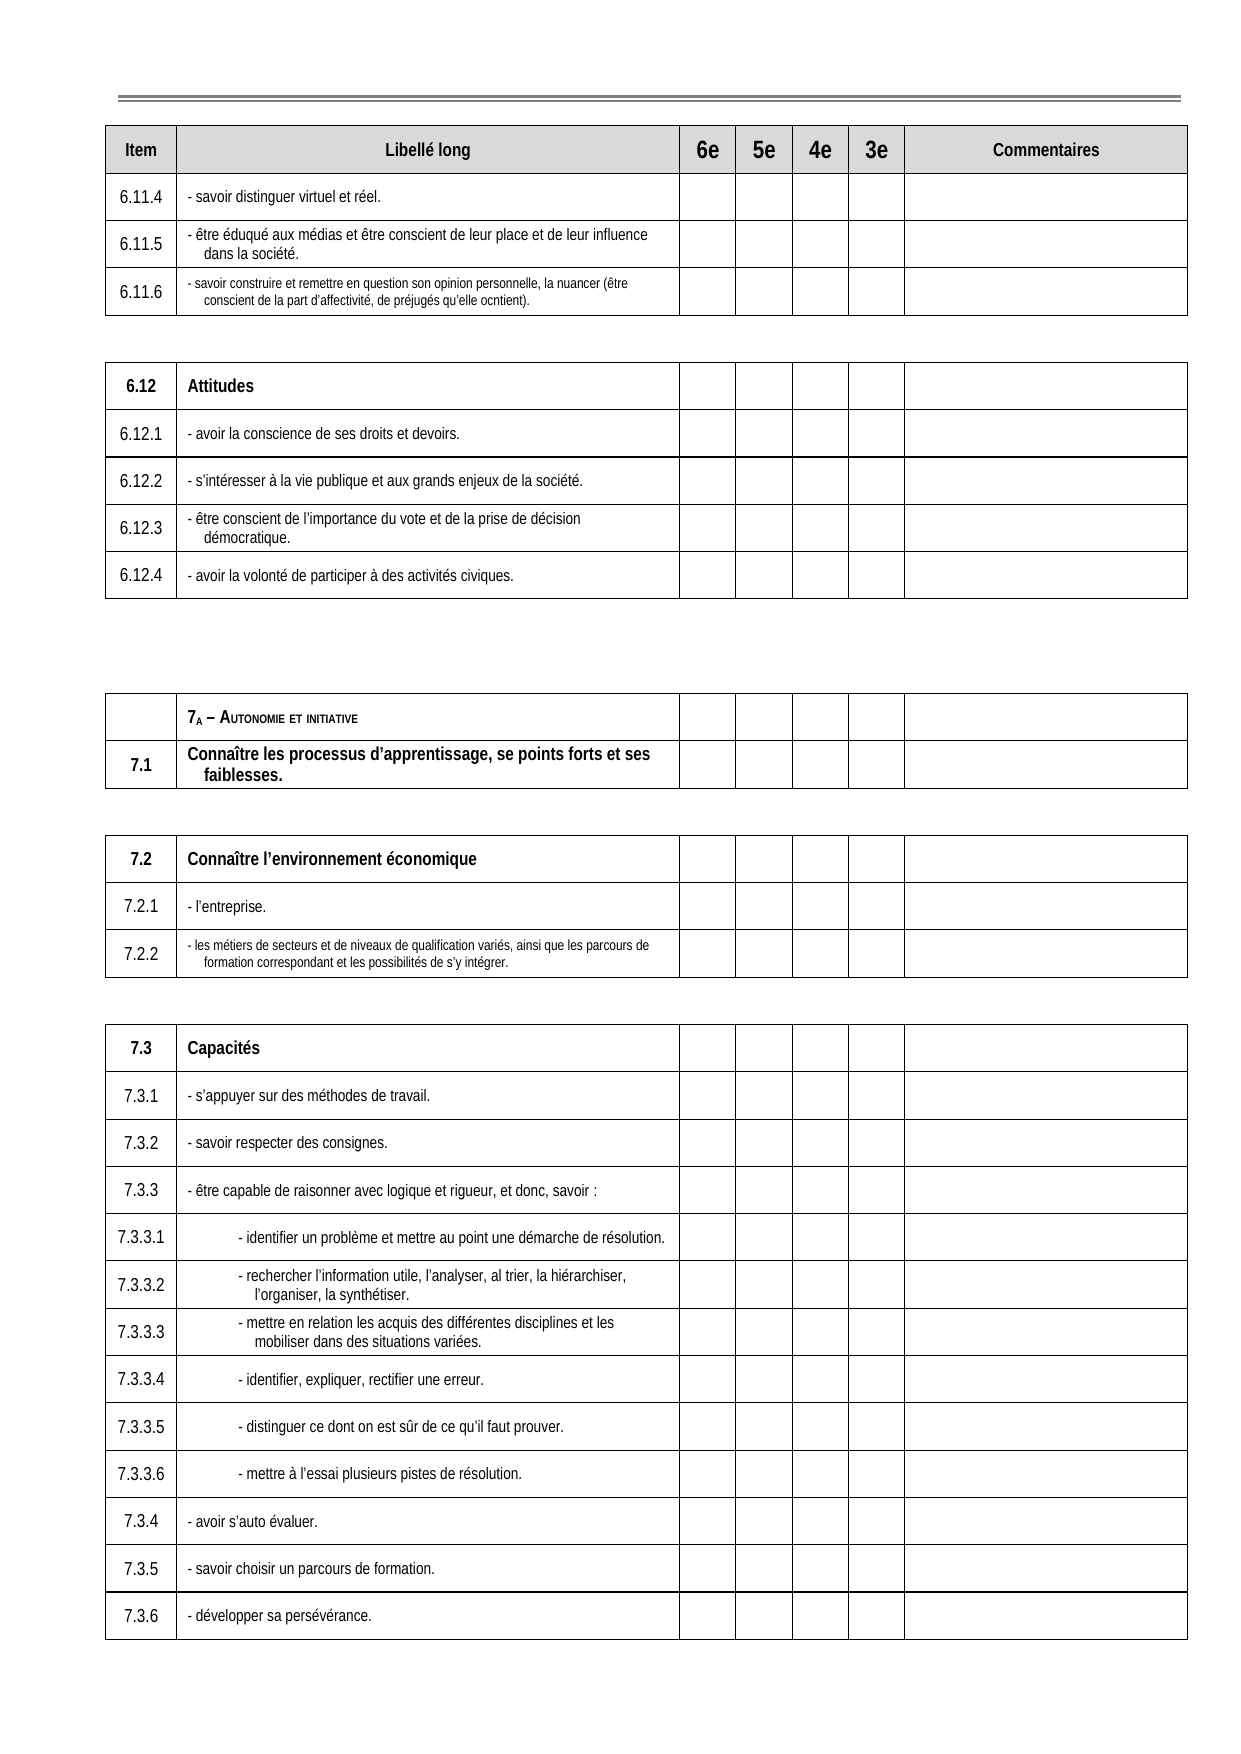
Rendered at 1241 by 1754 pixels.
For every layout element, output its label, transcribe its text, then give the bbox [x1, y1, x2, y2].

table_cell Connaître l’environnement économique [177, 836, 679, 882]
table_cell [849, 930, 904, 977]
table_cell [680, 552, 735, 598]
table_cell [680, 646, 736, 693]
table_cell [106, 789, 176, 835]
table_cell [905, 1309, 1187, 1355]
table_header 5e [736, 126, 792, 173]
table_cell [849, 1545, 904, 1591]
table_cell [849, 1167, 904, 1213]
table_cell 6.12.1 [106, 410, 176, 456]
table_cell [106, 316, 176, 362]
table_cell [793, 1214, 848, 1260]
table_cell [905, 741, 1187, 787]
table_cell [680, 410, 735, 456]
table_cell [849, 1451, 904, 1497]
table_cell [792, 646, 848, 693]
table_cell 7.3 [106, 1025, 176, 1071]
table_cell [905, 1025, 1187, 1071]
table_cell [680, 458, 735, 504]
table_cell - savoir respecter des consignes. [177, 1120, 679, 1166]
table_cell [680, 789, 736, 835]
table_cell [793, 363, 848, 409]
table_cell [680, 1451, 735, 1497]
table_cell [793, 1167, 848, 1213]
table_cell 6.12.4 [106, 552, 176, 598]
table_cell 7.3.3.3 [106, 1309, 176, 1355]
table_header Item [106, 126, 176, 173]
table_cell [736, 505, 792, 551]
table_cell [736, 1451, 792, 1497]
table_cell [680, 1356, 735, 1402]
table_cell [793, 221, 848, 267]
table_cell [736, 221, 792, 267]
table_cell [680, 930, 735, 977]
table_cell [736, 1167, 792, 1213]
table_cell [905, 1593, 1187, 1639]
table_cell 7.3.4 [106, 1498, 176, 1544]
table_header 6e [680, 126, 735, 173]
table_cell 7.3.5 [106, 1545, 176, 1591]
table_cell 7.3.3.1 [106, 1214, 176, 1260]
table_cell [792, 599, 848, 646]
table_cell [849, 836, 904, 882]
table_cell [106, 694, 176, 740]
table_cell [176, 789, 679, 835]
table_cell [793, 552, 848, 598]
table_cell 7.3.3.4 [106, 1356, 176, 1402]
table_cell [680, 221, 735, 267]
table_cell - être éduqué aux médias et être conscient de leur place et de leur influence dans la société. [177, 221, 679, 267]
table_cell [905, 1451, 1187, 1497]
table_cell [849, 410, 904, 456]
table_cell [680, 741, 735, 787]
table_cell [849, 1498, 904, 1544]
table_cell [106, 646, 176, 693]
table_cell [736, 1025, 792, 1071]
table_cell [793, 458, 848, 504]
table_cell [849, 883, 904, 929]
table_cell 7.3.2 [106, 1120, 176, 1166]
table_cell - avoir la volonté de participer à des activités civiques. [177, 552, 679, 598]
table_cell - distinguer ce dont on est sûr de ce qu’il faut prouver. [177, 1403, 679, 1449]
table_cell [793, 174, 848, 220]
table_cell [176, 646, 679, 693]
table_cell [736, 1593, 792, 1639]
table_cell [905, 978, 1188, 1024]
table_cell - savoir construire et remettre en question son opinion personnelle, la nuancer (être conscient de la part d’affectivité, de préjugés qu’elle ocntient). [177, 268, 679, 314]
table_cell 7A – Autonomie et initiative [177, 694, 679, 740]
table_cell [849, 741, 904, 787]
table_cell [106, 599, 176, 646]
table_cell - identifier un problème et mettre au point une démarche de résolution. [177, 1214, 679, 1260]
table_cell [849, 1120, 904, 1166]
table_cell - mettre en relation les acquis des différentes disciplines et les mobiliser dans des situations variées. [177, 1309, 679, 1355]
table_header 4e [793, 126, 848, 173]
table_cell [680, 1498, 735, 1544]
table_cell [848, 789, 904, 835]
table_cell - les métiers de secteurs et de niveaux de qualification variés, ainsi que les parcours de formation correspondant et les possibilités de s’y intégrer. [177, 930, 679, 977]
table_cell [736, 410, 792, 456]
table_cell 7.2.2 [106, 930, 176, 977]
table_cell [680, 268, 735, 314]
table_cell [905, 1072, 1187, 1118]
table_cell [680, 363, 735, 409]
table_cell [849, 221, 904, 267]
table_cell [793, 694, 848, 740]
table_cell [849, 363, 904, 409]
table_cell [905, 1545, 1187, 1591]
table_cell [736, 599, 792, 646]
table_cell [849, 505, 904, 551]
table_cell [793, 883, 848, 929]
table_cell [736, 741, 792, 787]
table_cell [736, 930, 792, 977]
table_cell - savoir distinguer virtuel et réel. [177, 174, 679, 220]
table_header Libellé long [177, 126, 679, 173]
table_cell [736, 316, 792, 362]
table_cell [736, 363, 792, 409]
table_cell 7.2.1 [106, 883, 176, 929]
table_cell [905, 836, 1187, 882]
table_cell [849, 1025, 904, 1071]
table_cell [793, 836, 848, 882]
table_cell [905, 221, 1187, 267]
table_cell 7.3.3 [106, 1167, 176, 1213]
table_cell [680, 1214, 735, 1260]
table_cell Connaître les processus d’apprentissage, se points forts et ses faiblesses. [177, 741, 679, 787]
table_cell [905, 552, 1187, 598]
table_cell [905, 268, 1187, 314]
table_cell [848, 316, 904, 362]
table_cell - s’intéresser à la vie publique et aux grands enjeux de la société. [177, 458, 679, 504]
table_cell [680, 599, 736, 646]
table_cell [793, 1261, 848, 1308]
table_cell [793, 1072, 848, 1118]
table_cell [905, 1356, 1187, 1402]
table_cell [848, 646, 904, 693]
table_cell [848, 599, 904, 646]
table_header Commentaires [905, 126, 1187, 173]
table_cell [176, 978, 679, 1024]
table_cell [792, 978, 848, 1024]
table_cell [736, 978, 792, 1024]
table_cell [736, 1072, 792, 1118]
table_cell [793, 410, 848, 456]
table_cell 6.11.6 [106, 268, 176, 314]
table_cell [905, 883, 1187, 929]
table_cell - avoir s’auto évaluer. [177, 1498, 679, 1544]
table_cell [905, 930, 1187, 977]
table_cell [905, 1120, 1187, 1166]
table_cell [792, 316, 848, 362]
table_cell 7.3.1 [106, 1072, 176, 1118]
table_cell [793, 1545, 848, 1591]
table_cell [680, 694, 735, 740]
table_cell [793, 505, 848, 551]
table_cell [736, 1120, 792, 1166]
table_cell 7.2 [106, 836, 176, 882]
table_cell [905, 1498, 1187, 1544]
table_cell [848, 978, 904, 1024]
table_cell 7.3.6 [106, 1593, 176, 1639]
table_cell [849, 552, 904, 598]
table_cell [849, 1261, 904, 1308]
table_cell [736, 552, 792, 598]
table_cell 6.12.2 [106, 458, 176, 504]
table_cell [849, 1072, 904, 1118]
table_cell [736, 268, 792, 314]
table_cell [680, 1072, 735, 1118]
table_cell [680, 1261, 735, 1308]
table_cell [680, 836, 735, 882]
table_cell [905, 599, 1188, 646]
table_cell - rechercher l’information utile, l’analyser, al trier, la hiérarchiser, l’organiser, la synthétiser. [177, 1261, 679, 1308]
table_cell [849, 1356, 904, 1402]
table_cell [680, 316, 736, 362]
table_cell - être conscient de l’importance du vote et de la prise de décision démocratique. [177, 505, 679, 551]
table_cell [736, 1261, 792, 1308]
table_cell [905, 174, 1187, 220]
table_cell - savoir choisir un parcours de formation. [177, 1545, 679, 1591]
table_cell [849, 268, 904, 314]
table_cell [680, 978, 736, 1024]
table_cell [905, 505, 1187, 551]
table_cell [176, 599, 679, 646]
table_cell [680, 1309, 735, 1355]
table_cell [793, 1498, 848, 1544]
table_cell [905, 694, 1187, 740]
table_cell [680, 174, 735, 220]
table_cell [736, 1214, 792, 1260]
table_cell [849, 1593, 904, 1639]
table_cell [736, 1309, 792, 1355]
table_cell [680, 1593, 735, 1639]
table_cell - s’appuyer sur des méthodes de travail. [177, 1072, 679, 1118]
table_cell [736, 1545, 792, 1591]
table_cell 7.3.3.2 [106, 1261, 176, 1308]
table_cell [849, 1403, 904, 1449]
table_cell [680, 505, 735, 551]
table_cell 7.3.3.6 [106, 1451, 176, 1497]
table_cell [905, 1403, 1187, 1449]
table_cell [849, 1214, 904, 1260]
table_cell [736, 174, 792, 220]
table_cell [793, 1593, 848, 1639]
table_cell [905, 458, 1187, 504]
table_cell [736, 694, 792, 740]
table_cell [905, 410, 1187, 456]
table_cell 7.3.3.5 [106, 1403, 176, 1449]
table_cell [849, 174, 904, 220]
table_cell [736, 458, 792, 504]
table_cell [736, 1403, 792, 1449]
table_cell 6.12 [106, 363, 176, 409]
table_cell - mettre à l’essai plusieurs pistes de résolution. [177, 1451, 679, 1497]
table_cell [849, 458, 904, 504]
table_cell [793, 741, 848, 787]
table_cell [680, 883, 735, 929]
table_cell [680, 1403, 735, 1449]
table_cell [905, 789, 1188, 835]
table_cell [849, 694, 904, 740]
table_cell [905, 1214, 1187, 1260]
table_cell - identifier, expliquer, rectifier une erreur. [177, 1356, 679, 1402]
table_cell [792, 789, 848, 835]
table_cell [736, 789, 792, 835]
table_cell [736, 646, 792, 693]
table_cell [176, 316, 679, 362]
table_cell - l’entreprise. [177, 883, 679, 929]
table_cell Capacités [177, 1025, 679, 1071]
table_cell [793, 1309, 848, 1355]
table_cell [680, 1545, 735, 1591]
table_cell [793, 1356, 848, 1402]
table_cell [680, 1167, 735, 1213]
table_cell [736, 1356, 792, 1402]
table_header 3e [849, 126, 904, 173]
table_cell 7.1 [106, 741, 176, 787]
table_cell [793, 1025, 848, 1071]
table_cell [106, 978, 176, 1024]
table_cell [736, 1498, 792, 1544]
table_cell 6.11.4 [106, 174, 176, 220]
table_cell 6.11.5 [106, 221, 176, 267]
table_cell - avoir la conscience de ses droits et devoirs. [177, 410, 679, 456]
table_cell [793, 268, 848, 314]
table_cell [793, 930, 848, 977]
table_cell [736, 836, 792, 882]
table_cell [680, 1025, 735, 1071]
table_cell - être capable de raisonner avec logique et rigueur, et donc, savoir : [177, 1167, 679, 1213]
table_cell [905, 363, 1187, 409]
table_cell 6.12.3 [106, 505, 176, 551]
table_cell [905, 1261, 1187, 1308]
table_cell [905, 646, 1188, 693]
table_cell [736, 883, 792, 929]
table_cell [793, 1120, 848, 1166]
table_cell [849, 1309, 904, 1355]
table_cell [905, 316, 1188, 362]
table_cell [680, 1120, 735, 1166]
table_cell [905, 1167, 1187, 1213]
table_cell Attitudes [177, 363, 679, 409]
table_cell [793, 1451, 848, 1497]
table_cell - développer sa persévérance. [177, 1593, 679, 1639]
table_cell [793, 1403, 848, 1449]
